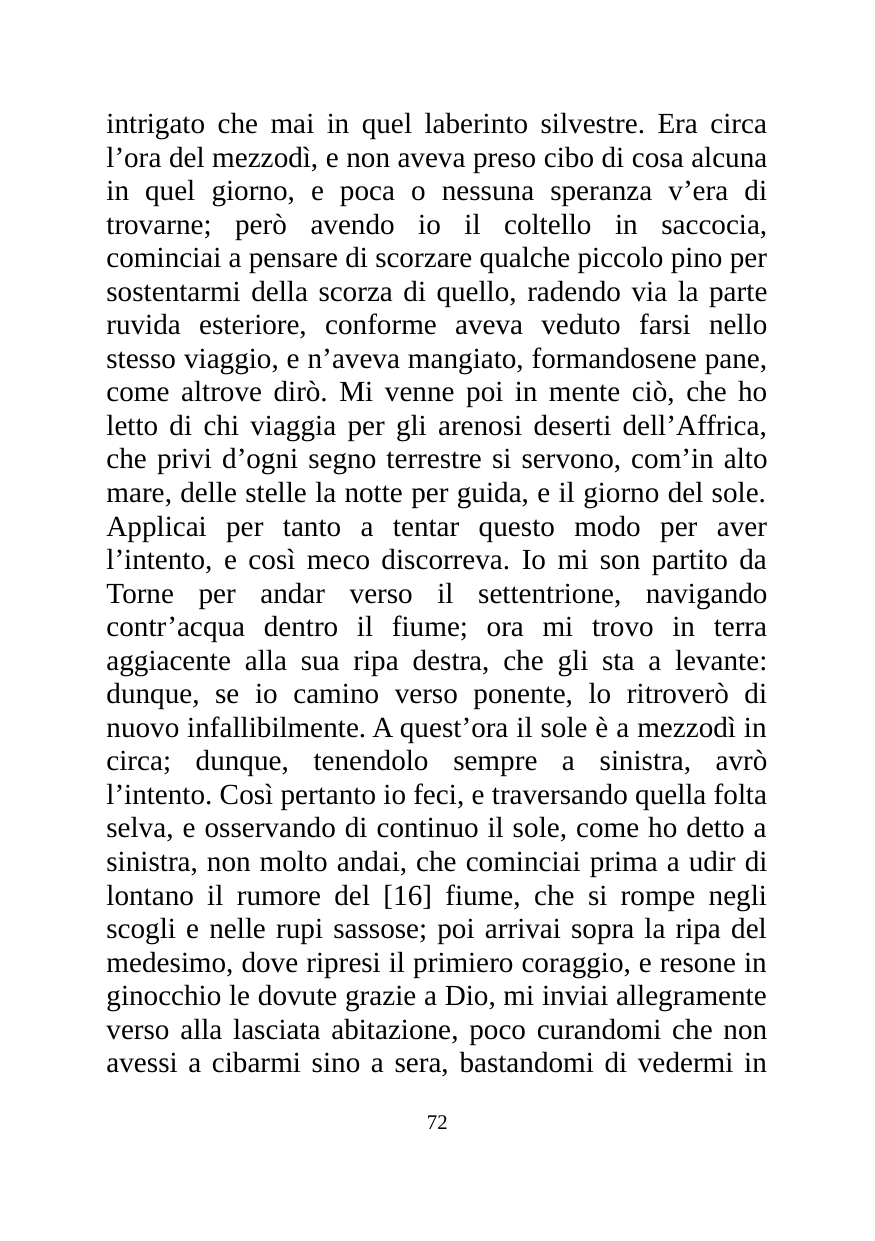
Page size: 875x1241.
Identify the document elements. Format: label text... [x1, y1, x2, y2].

text intrigato che mai in quel laberinto silvestre. Era circa l’ora del mezzodì, e non aveva preso cibo di cosa alcuna in quel giorno, e poca o nessuna speranza v’era di trovarne; però avendo io il coltello in saccocia, cominciai a pensare di scorzare qualche piccolo pino per sostentarmi della scorza di quello, radendo via la parte ruvida esteriore, conforme aveva veduto farsi nello stesso viaggio, e n’aveva mangiato, formandosene pane, come altrove dirò. Mi venne poi in mente ciò, che ho letto di chi viaggia per gli arenosi deserti dell’Affrica, che privi d’ogni segno terrestre si servono, com’in alto mare, delle stelle la notte per guida, e il giorno del sole. Applicai per tanto a tentar questo modo per aver l’intento, e così meco discorreva. Io mi son partito da Torne per andar verso il settentrione, navigando contr’acqua dentro il fiume; ora mi trovo in terra aggiacente alla sua ripa destra, che gli sta a levante: dunque, se io camino verso ponente, lo ritroverò di nuovo infallibilmente. A quest’ora il sole è a mezzodì in circa; dunque, tenendolo sempre a sinistra, avrò l’intento. Così pertanto io feci, e traversando quella folta selva, e osservando di continuo il sole, come ho detto a sinistra, non molto andai, che cominciai prima a udir di lontano il rumore del [16] fiume, che si rompe negli scogli e nelle rupi sassose; poi arrivai sopra la ripa del medesimo, dove ripresi il primiero coraggio, e resone in ginocchio le dovute grazie a Dio, mi inviai allegramente verso alla lasciata abitazione, poco curandomi che non avessi a cibarmi sino a sera, bastandomi di vedermi in [106, 106, 768, 1079]
